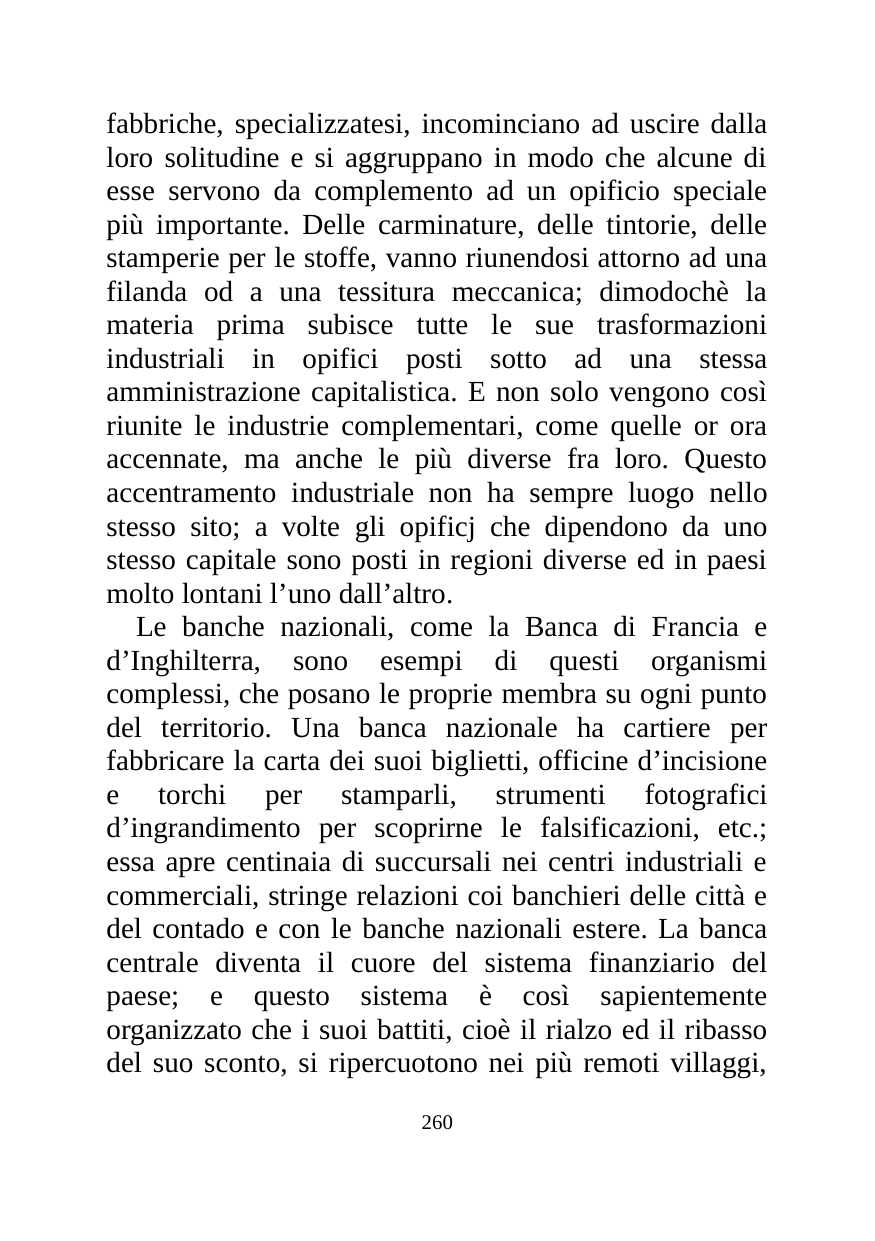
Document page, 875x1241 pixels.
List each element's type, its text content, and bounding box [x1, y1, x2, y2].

text Le banche nazionali, come la Banca di Francia e d’Inghilterra, sono esempi di questi organismi complessi, che posano le proprie membra su ogni punto del territorio. Una banca nazionale ha cartiere per fabbricare la carta dei suoi biglietti, officine d’incisione e torchi per stamparli, strumenti fotografici d’ingrandimento per scoprirne le falsificazioni, etc.; essa apre centinaia di succursali nei centri industriali e commerciali, stringe relazioni coi banchieri delle città e del contado e con le banche nazionali estere. La banca centrale diventa il cuore del sistema finanziario del paese; e questo sistema è così sapientemente organizzato che i suoi battiti, cioè il rialzo ed il ribasso del suo sconto, si ripercuotono nei più remoti villaggi, [106, 609, 768, 1079]
text fabbriche, specializzatesi, incominciano ad uscire dalla loro solitudine e si aggruppano in modo che alcune di esse servono da complemento ad un opificio speciale più importante. Delle carminature, delle tintorie, delle stamperie per le stoffe, vanno riunendosi attorno ad una filanda od a una tessitura meccanica; dimodochè la materia prima subisce tutte le sue trasformazioni industriali in opifici posti sotto ad una stessa amministrazione capitalistica. E non solo vengono così riunite le industrie complementari, come quelle or ora accennate, ma anche le più diverse fra loro. Questo accentramento industriale non ha sempre luogo nello stesso sito; a volte gli opificj che dipendono da uno stesso capitale sono posti in regioni diverse ed in paesi molto lontani l’uno dall’altro. [106, 106, 768, 609]
